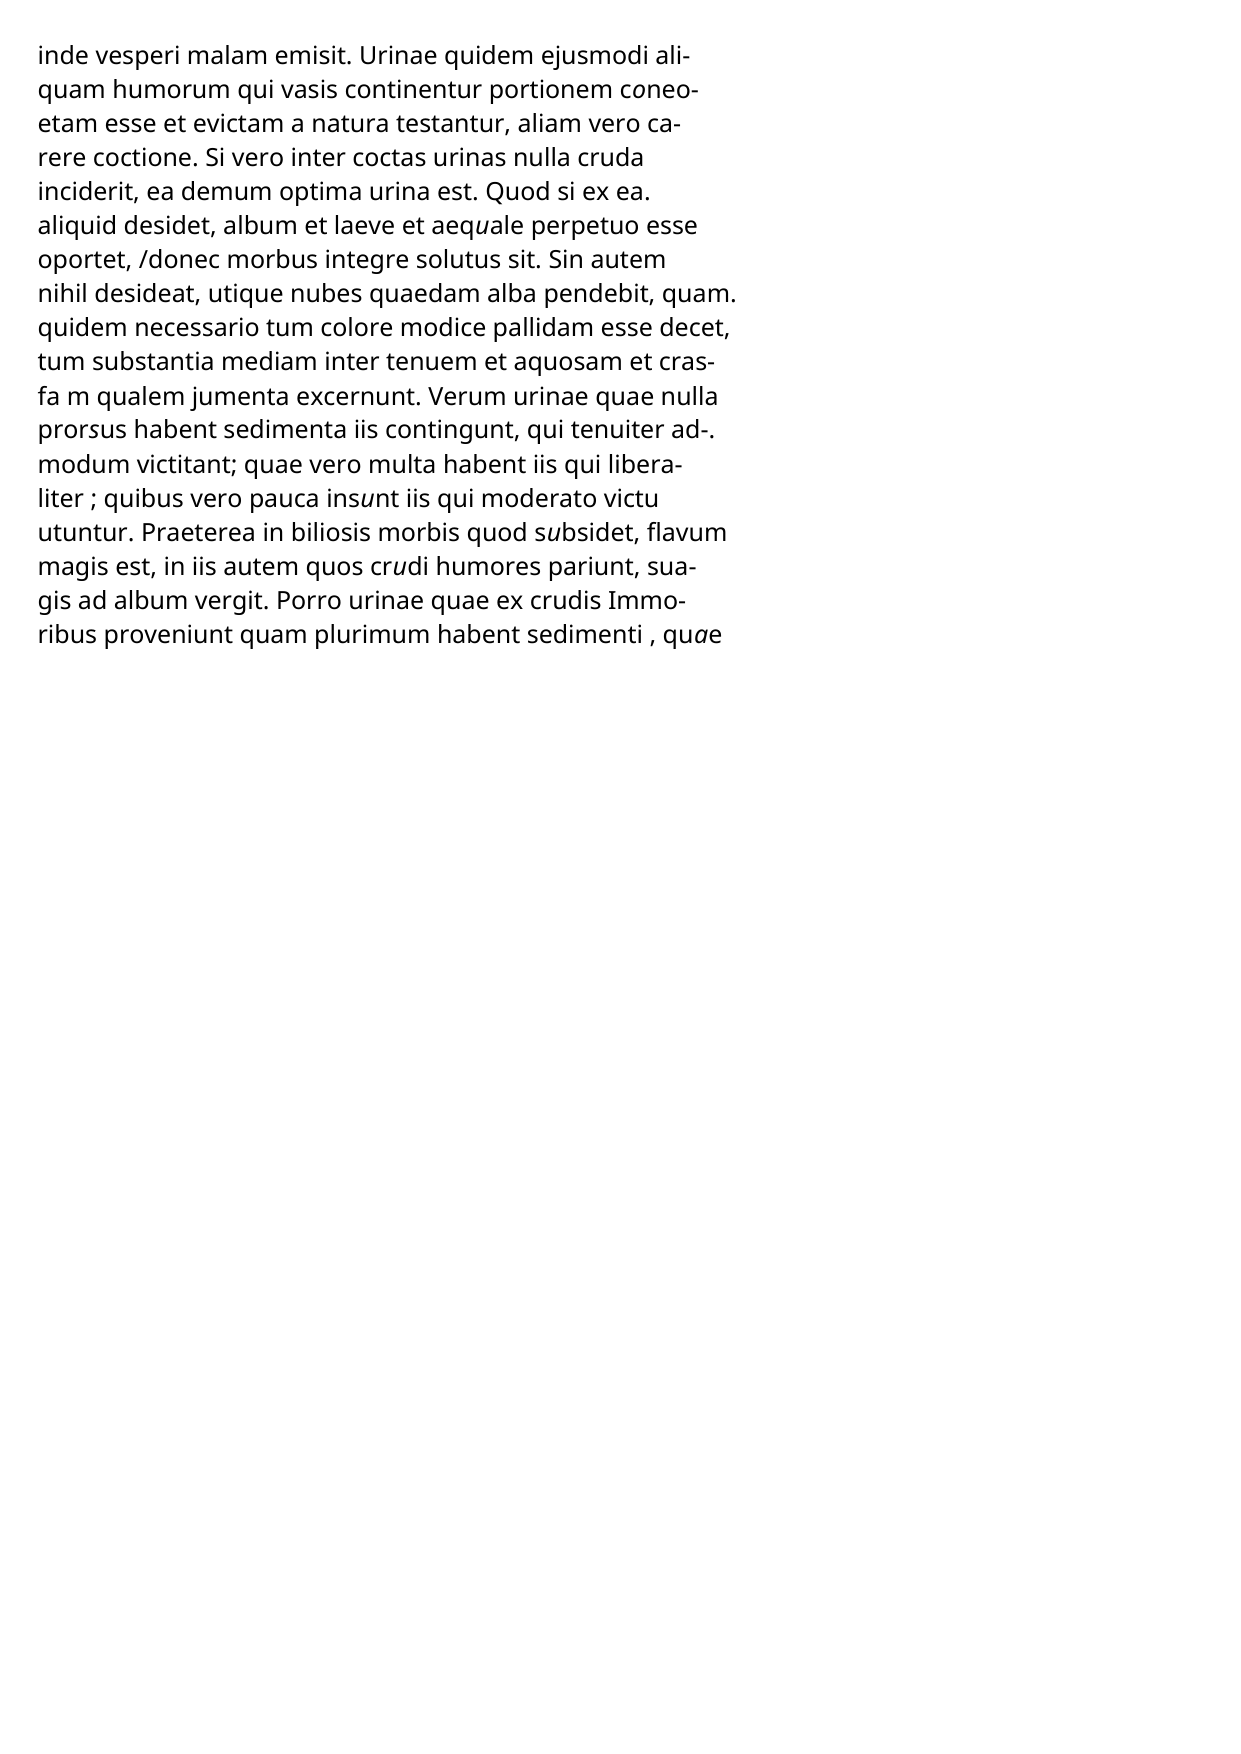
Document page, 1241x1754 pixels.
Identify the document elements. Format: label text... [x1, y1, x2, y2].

text inde vesperi malam emisit. Urinae quidem ejusmodi ali- quam humorum qui vasis continentur portionem coneo- etam esse et evictam a natura testantur, aliam vero ca- rere coctione. Si vero inter coctas urinas nulla cruda inciderit, ea demum optima urina est. Quod si ex ea. aliquid desidet, album et laeve et aequale perpetuo esse oportet, /donec morbus integre solutus sit. Sin autem nihil desideat, utique nubes quaedam alba pendebit, quam. quidem necessario tum colore modice pallidam esse decet, tum substantia mediam inter tenuem et aquosam et cras- fa m qualem jumenta excernunt. Verum urinae quae nulla prorsus habent sedimenta iis contingunt, qui tenuiter ad-. modum victitant; quae vero multa habent iis qui libera- liter ; quibus vero pauca insunt iis qui moderato victu utuntur. Praeterea in biliosis morbis quod subsidet, flavum magis est, in iis autem quos crudi humores pariunt, sua- gis ad album vergit. Porro urinae quae ex crudis Immo- ribus proveniunt quam plurimum habent sedimenti , quae [37, 37, 1203, 651]
